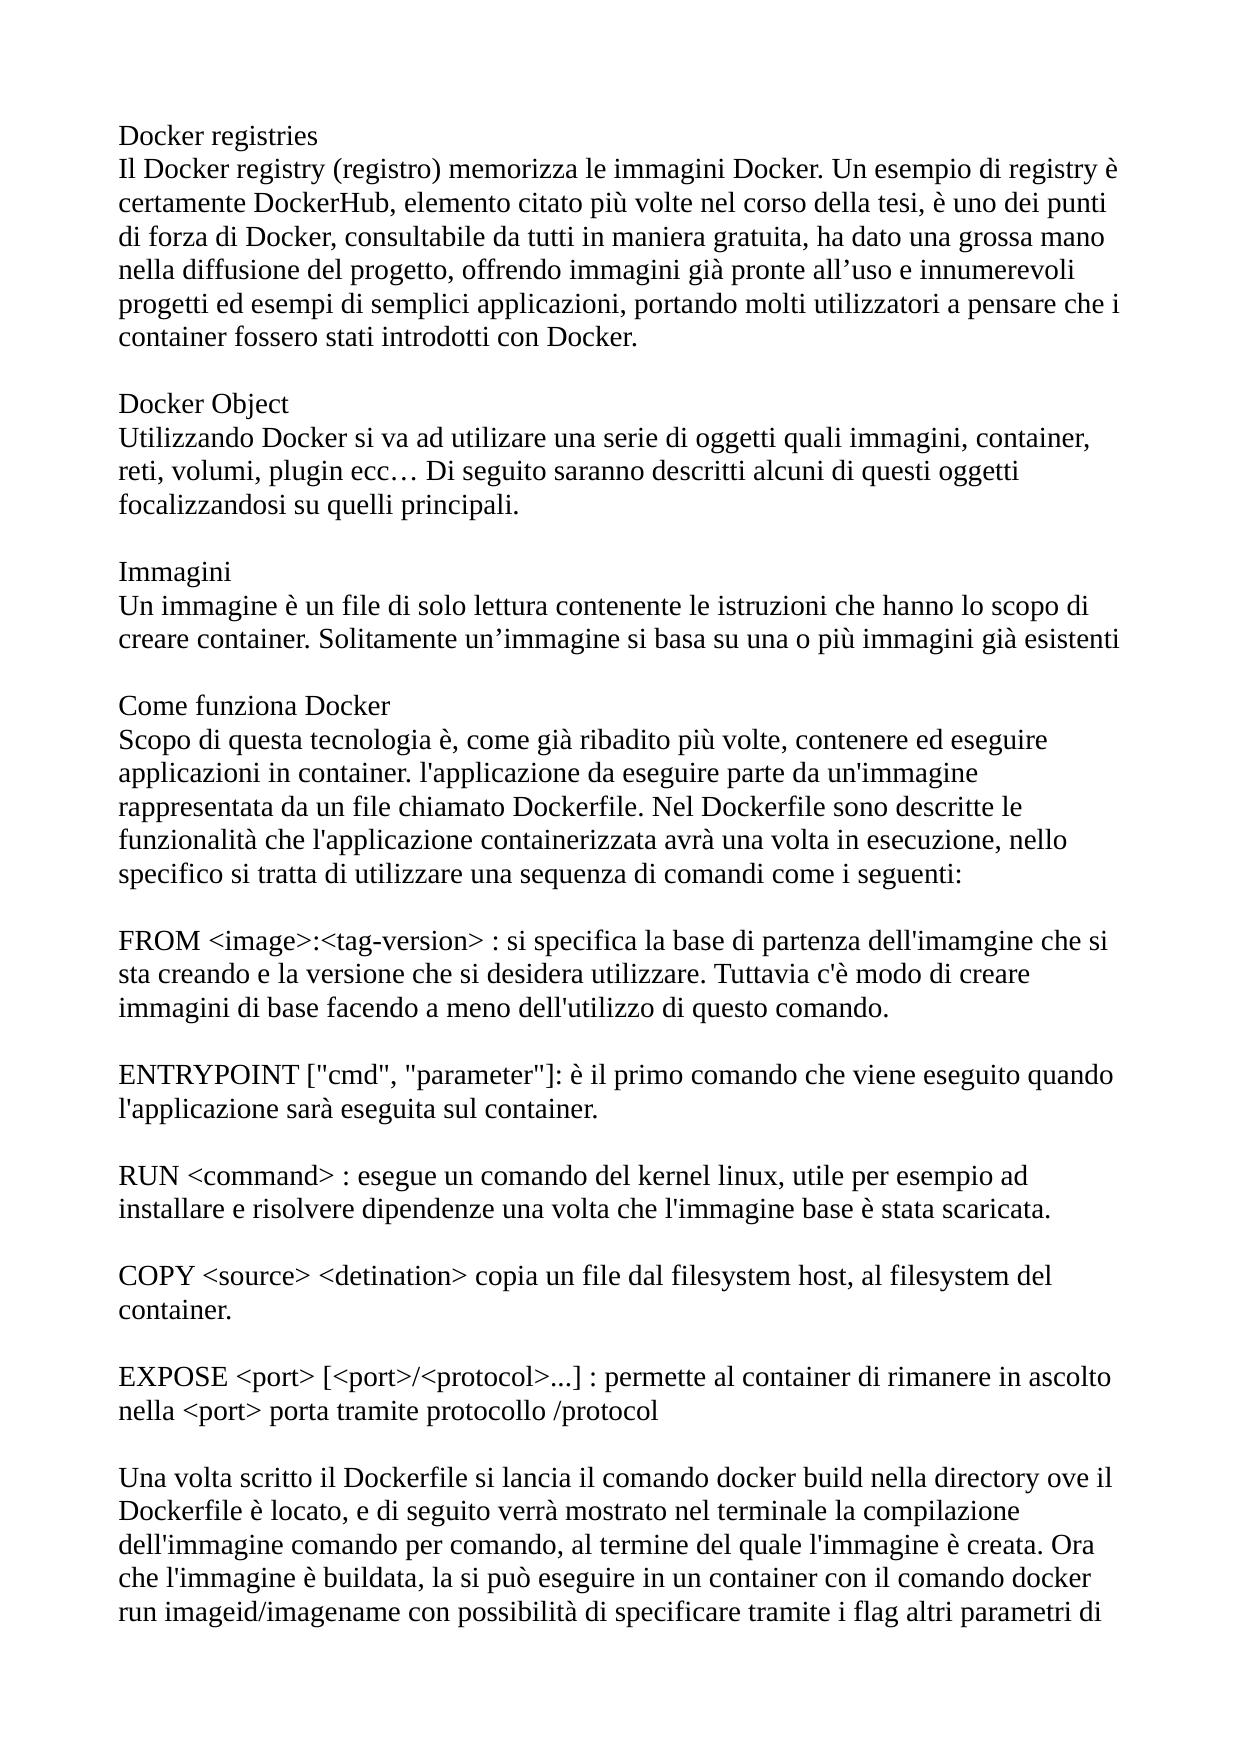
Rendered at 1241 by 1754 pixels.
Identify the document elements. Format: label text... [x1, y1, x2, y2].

text EXPOSE <port> [<port>/<protocol>...] : permette al container di rimanere in ascolto nella <port> porta tramite protocollo /protocol [118, 1359, 1122, 1426]
text Scopo di questa tecnologia è, come già ribadito più volte, contenere ed eseguire applicazioni in container. l'applicazione da eseguire parte da un'immagine rappresentata da un file chiamato Dockerfile. Nel Dockerfile sono descritte le funzionalità che l'applicazione containerizzata avrà una volta in esecuzione, nello specifico si tratta di utilizzare una sequenza di comandi come i seguenti: [118, 722, 1122, 889]
text Come funziona Docker [118, 688, 1122, 722]
text Una volta scritto il Dockerfile si lancia il comando docker build nella directory ove il Dockerfile è locato, e di seguito verrà mostrato nel terminale la compilazione dell'immagine comando per comando, al termine del quale l'immagine è creata. Ora che l'immagine è buildata, la si può eseguire in un container con il comando docker run imageid/imagename con possibilità di specificare tramite i flag altri parametri di [118, 1460, 1122, 1627]
text Docker registries [118, 118, 1122, 152]
text ENTRYPOINT ["cmd", "parameter"]: è il primo comando che viene eseguito quando l'applicazione sarà eseguita sul container. [118, 1057, 1122, 1124]
text FROM <image>:<tag-version> : si specifica la base di partenza dell'imamgine che si sta creando e la versione che si desidera utilizzare. Tuttavia c'è modo di creare immagini di base facendo a meno dell'utilizzo di questo comando. [118, 923, 1122, 1024]
text Utilizzando Docker si va ad utilizare una serie di oggetti quali immagini, container, reti, volumi, plugin ecc… Di seguito saranno descritti alcuni di questi oggetti focalizzandosi su quelli principali. [118, 420, 1122, 521]
text Immagini [118, 554, 1122, 588]
text Docker Object [118, 386, 1122, 420]
text COPY <source> <detination> copia un file dal filesystem host, al filesystem del container. [118, 1258, 1122, 1326]
text RUN <command> : esegue un comando del kernel linux, utile per esempio ad installare e risolvere dipendenze una volta che l'immagine base è stata scaricata. [118, 1158, 1122, 1225]
text Il Docker registry (registro) memorizza le immagini Docker. Un esempio di registry è certamente DockerHub, elemento citato più volte nel corso della tesi, è uno dei punti di forza di Docker, consultabile da tutti in maniera gratuita, ha dato una grossa mano nella diffusione del progetto, offrendo immagini già pronte all’uso e innumerevoli progetti ed esempi di semplici applicazioni, portando molti utilizzatori a pensare che i container fossero stati introdotti con Docker. [118, 152, 1122, 353]
text Un immagine è un file di solo lettura contenente le istruzioni che hanno lo scopo di creare container. Solitamente un’immagine si basa su una o più immagini già esistenti [118, 588, 1122, 655]
